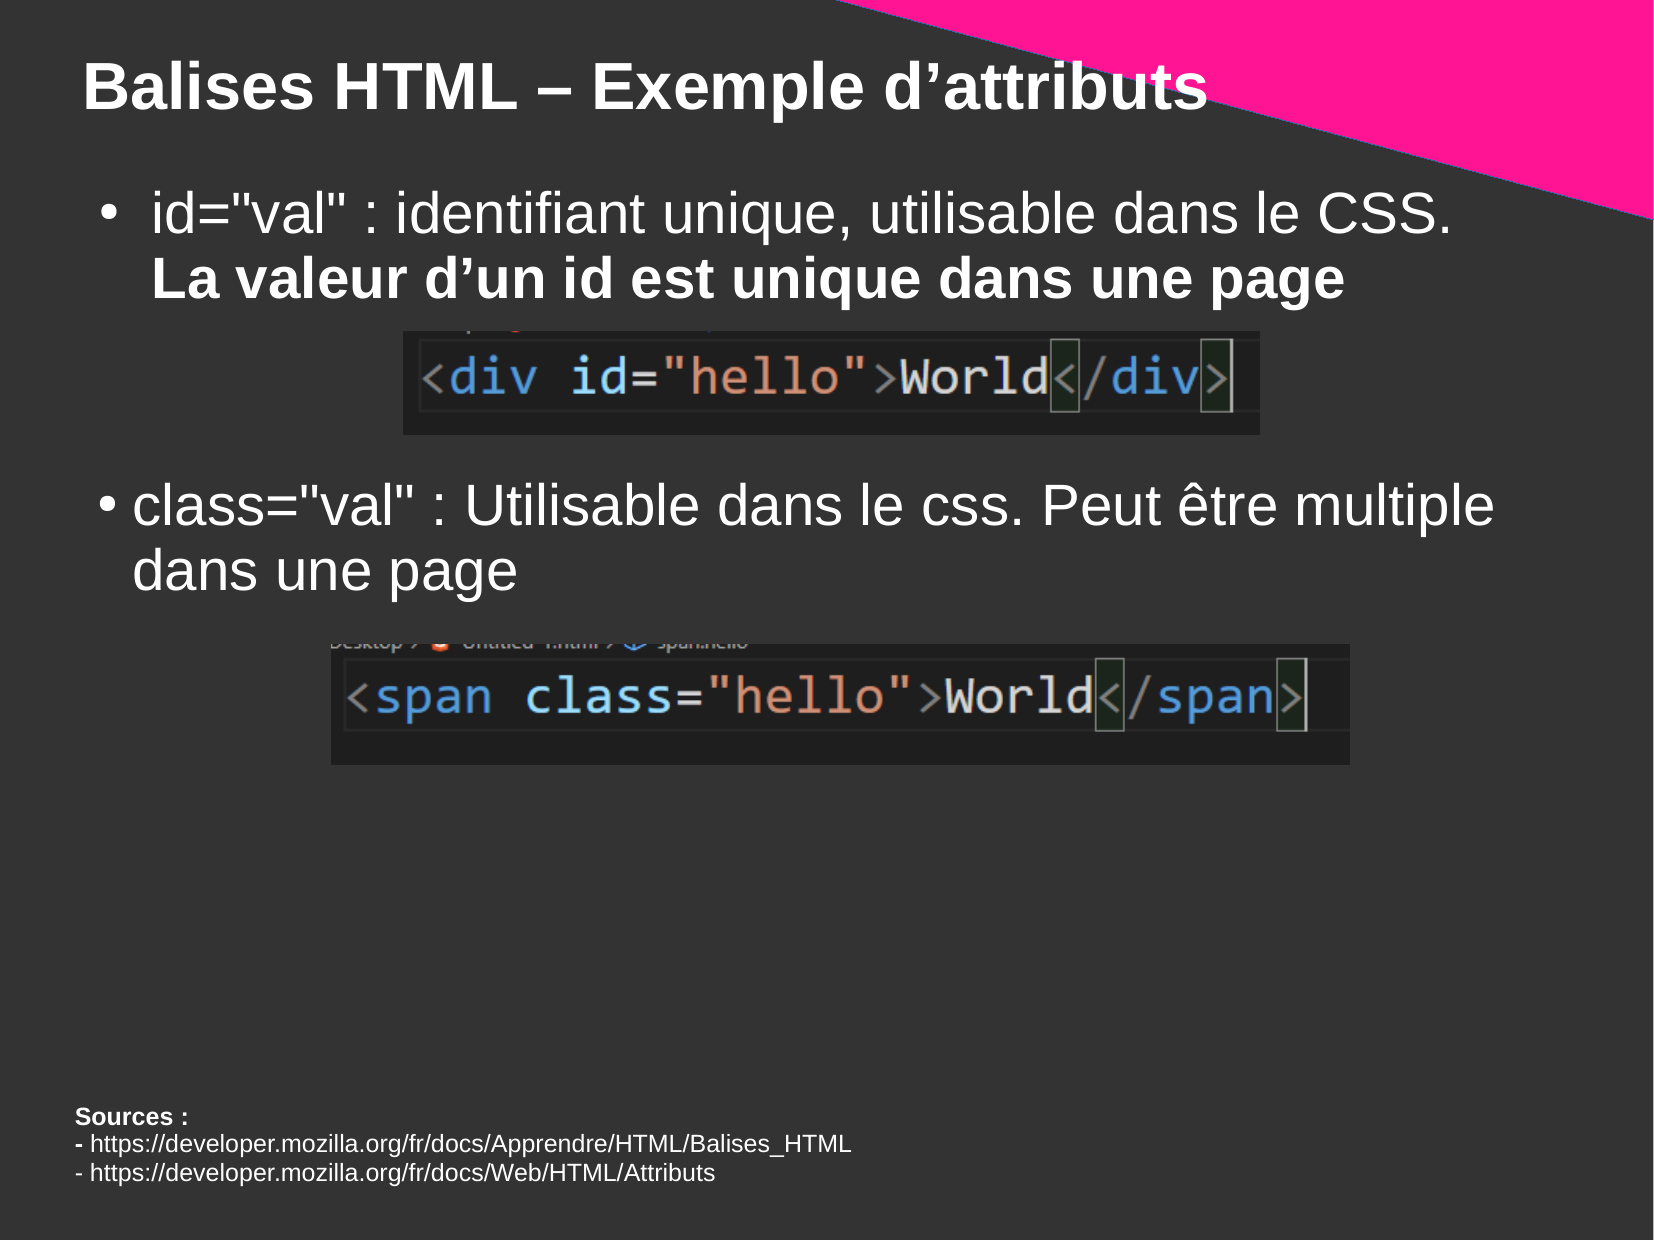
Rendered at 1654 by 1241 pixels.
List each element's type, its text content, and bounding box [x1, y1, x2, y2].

text_box [836, 0, 1654, 220]
text_box Sources : - https://developer.mozilla.org/fr/docs/Apprendre/HTML/Balises_HTML - https://developer.mozilla.org/fr/docs/Web/HTML/Attributs [59, 1094, 1546, 1227]
picture [403, 331, 1260, 435]
title Balises HTML – Exemple d’attributs [82, 49, 1571, 162]
list id="val" : identifiant unique, utilisable dans le CSS. La valeur d’un id est unique dans une page [80, 180, 1545, 450]
picture [331, 644, 1350, 765]
text_box class="val" : Utilisable dans le css. Peut être multiple dans une page [82, 464, 1635, 745]
